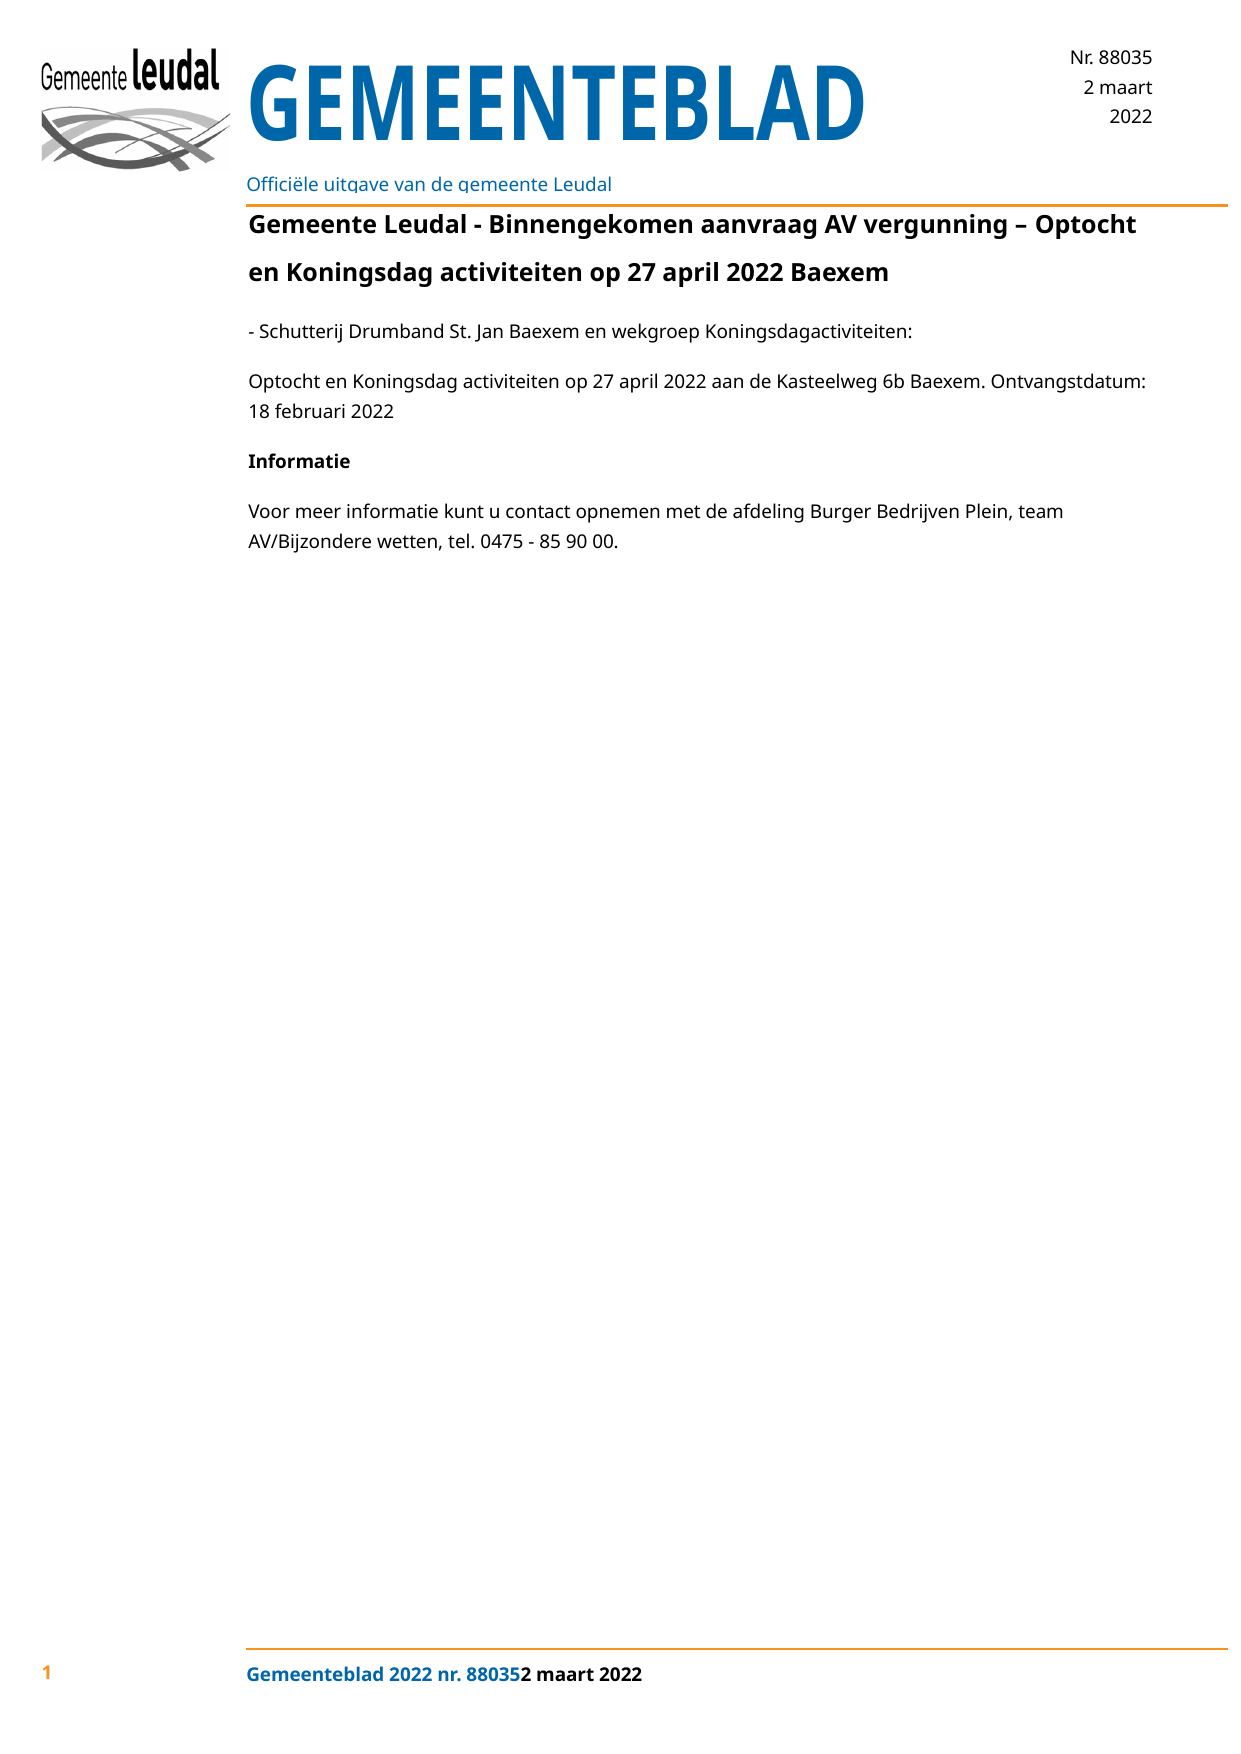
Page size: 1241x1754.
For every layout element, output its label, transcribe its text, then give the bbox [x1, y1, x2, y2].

text Optocht en Koningsdag activiteiten op 27 april 2022 aan de Kasteelweg 6b Baexem. Ontvangstdatum: 18 februari 2022 [248, 368, 1152, 424]
picture [41, 47, 231, 172]
text Informatie [248, 448, 1152, 474]
text Gemeente Leudal - Binnengekomen aanvraag AV vergunning – Optocht en Koningsdag activiteiten op 27 april 2022 Baexem [248, 207, 1152, 288]
text - Schutterij Drumband St. Jan Baexem en wekgroep Koningsdagactiviteiten: [248, 318, 1152, 344]
text Voor meer informatie kunt u contact opnemen met de afdeling Burger Bedrijven Plein, team AV/Bijzondere wetten, tel. 0475 - 85 90 00. [248, 499, 1152, 554]
